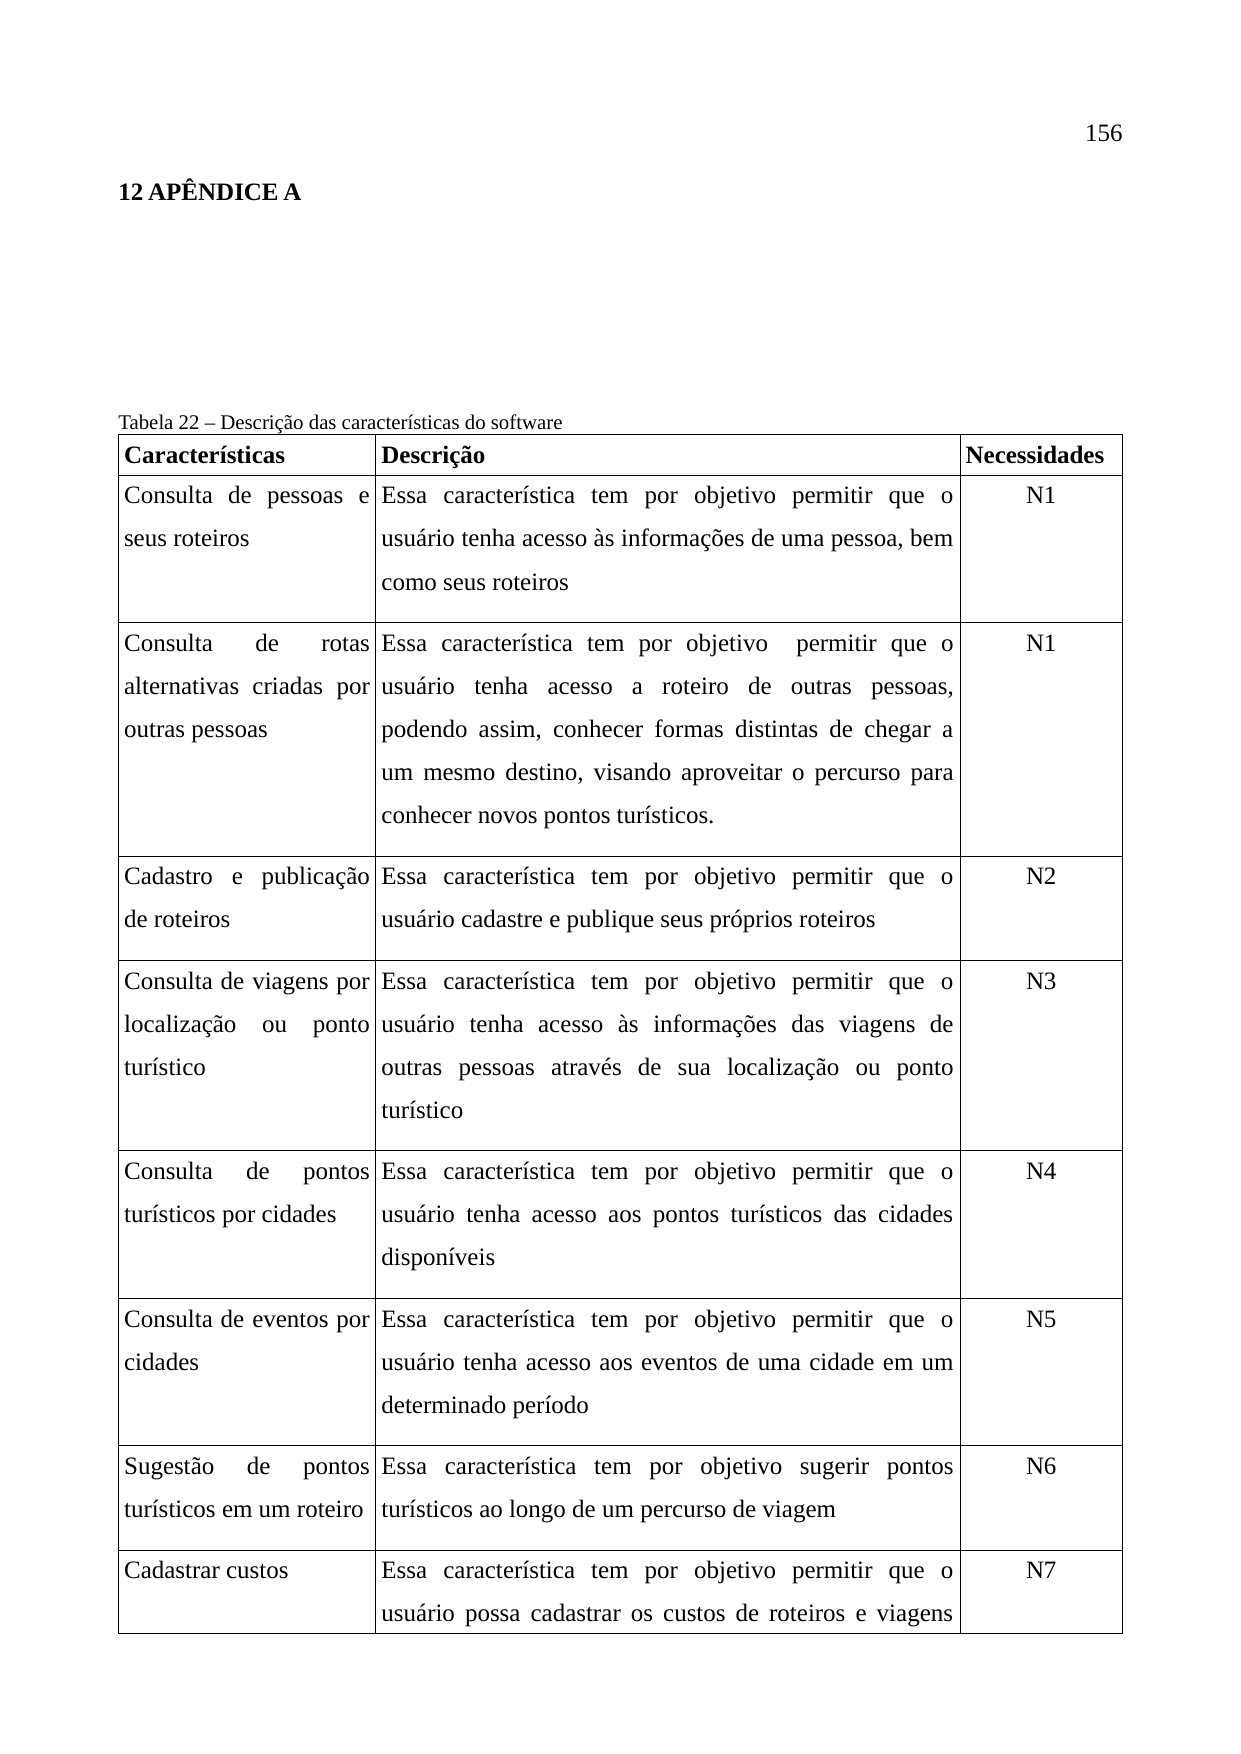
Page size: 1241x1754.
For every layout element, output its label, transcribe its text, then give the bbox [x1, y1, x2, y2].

table_cell N3 [961, 961, 1122, 1150]
table_cell N6 [961, 1446, 1122, 1549]
table_cell N7 [961, 1551, 1122, 1633]
table_cell Essa característica tem por objetivo permitir que o usuário tenha acesso às informações das viagens de outras pessoas através de sua localização ou ponto turístico [376, 961, 960, 1150]
table_header Características [119, 435, 375, 474]
table_cell N1 [961, 476, 1122, 622]
table_cell Essa característica tem por objetivo permitir que o usuário tenha acesso a roteiro de outras pessoas, podendo assim, conhecer formas distintas de chegar a um mesmo destino, visando aproveitar o percurso para conhecer novos pontos turísticos. [376, 623, 960, 856]
table_cell N1 [961, 623, 1122, 856]
table_cell Essa característica tem por objetivo permitir que o usuário cadastre e publique seus próprios roteiros [376, 857, 960, 960]
table_cell N5 [961, 1299, 1122, 1445]
table_cell Essa característica tem por objetivo sugerir pontos turísticos ao longo de um percurso de viagem [376, 1446, 960, 1549]
table_cell Essa característica tem por objetivo permitir que o usuário possa cadastrar os custos de roteiros e viagens [376, 1551, 960, 1633]
table_cell Cadastrar custos [119, 1551, 375, 1633]
table_cell Consulta de rotas alternativas criadas por outras pessoas [119, 623, 375, 856]
table_cell N4 [961, 1151, 1122, 1298]
table_header Descrição [376, 435, 960, 474]
table_cell Essa característica tem por objetivo permitir que o usuário tenha acesso aos eventos de uma cidade em um determinado período [376, 1299, 960, 1445]
table_cell Cadastro e publicação de roteiros [119, 857, 375, 960]
table_cell Essa característica tem por objetivo permitir que o usuário tenha acesso às informações de uma pessoa, bem como seus roteiros [376, 476, 960, 622]
table_header Necessidades [961, 435, 1122, 474]
table_cell Sugestão de pontos turísticos em um roteiro [119, 1446, 375, 1549]
text Tabela 22 – Descrição das características do software [118, 410, 1122, 434]
table_cell Consulta de pontos turísticos por cidades [119, 1151, 375, 1298]
table_cell Consulta de viagens por localização ou ponto turístico [119, 961, 375, 1150]
subtitle APÊNDICE A [118, 177, 945, 206]
table_cell N2 [961, 857, 1122, 960]
table_cell Consulta de pessoas e seus roteiros [119, 476, 375, 622]
table_cell Essa característica tem por objetivo permitir que o usuário tenha acesso aos pontos turísticos das cidades disponíveis [376, 1151, 960, 1298]
table_cell Consulta de eventos por cidades [119, 1299, 375, 1445]
